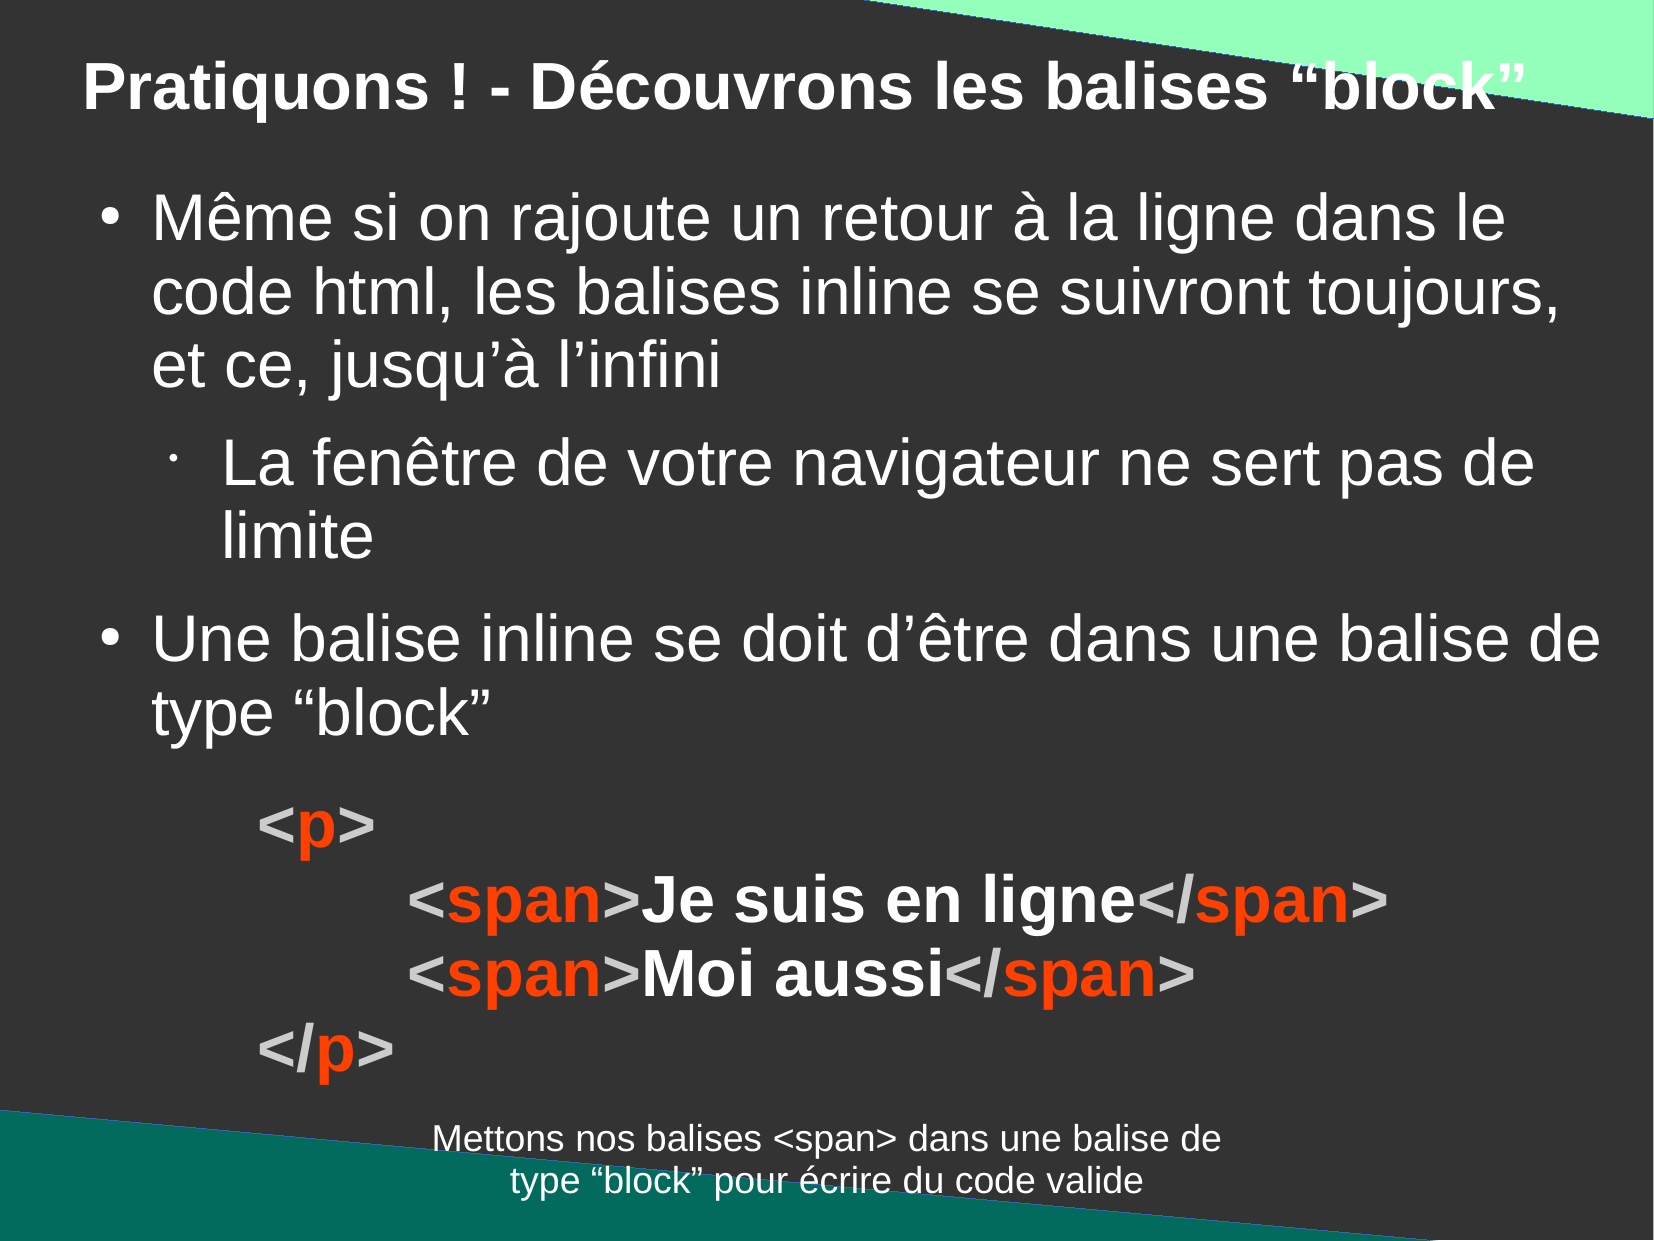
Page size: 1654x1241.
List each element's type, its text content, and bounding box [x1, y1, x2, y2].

text_box [864, 0, 1654, 119]
text_box <p> <span>Je suis en ligne</span> <span>Moi aussi</span> </p> [243, 779, 1411, 1099]
title Pratiquons ! - Découvrons les balises “block” [82, 49, 1571, 152]
list Même si on rajoute un retour à la ligne dans le code html, les balises inline se suivront toujours, et ce, jusqu’à l’infini La fenêtre de votre navigateur ne sert pas de limite Une balise inline se doit d’être dans une balise de type “block” [80, 180, 1620, 756]
text_box Mettons nos balises <span> dans une balise de type “block” pour écrire du code valide [389, 1109, 1265, 1209]
